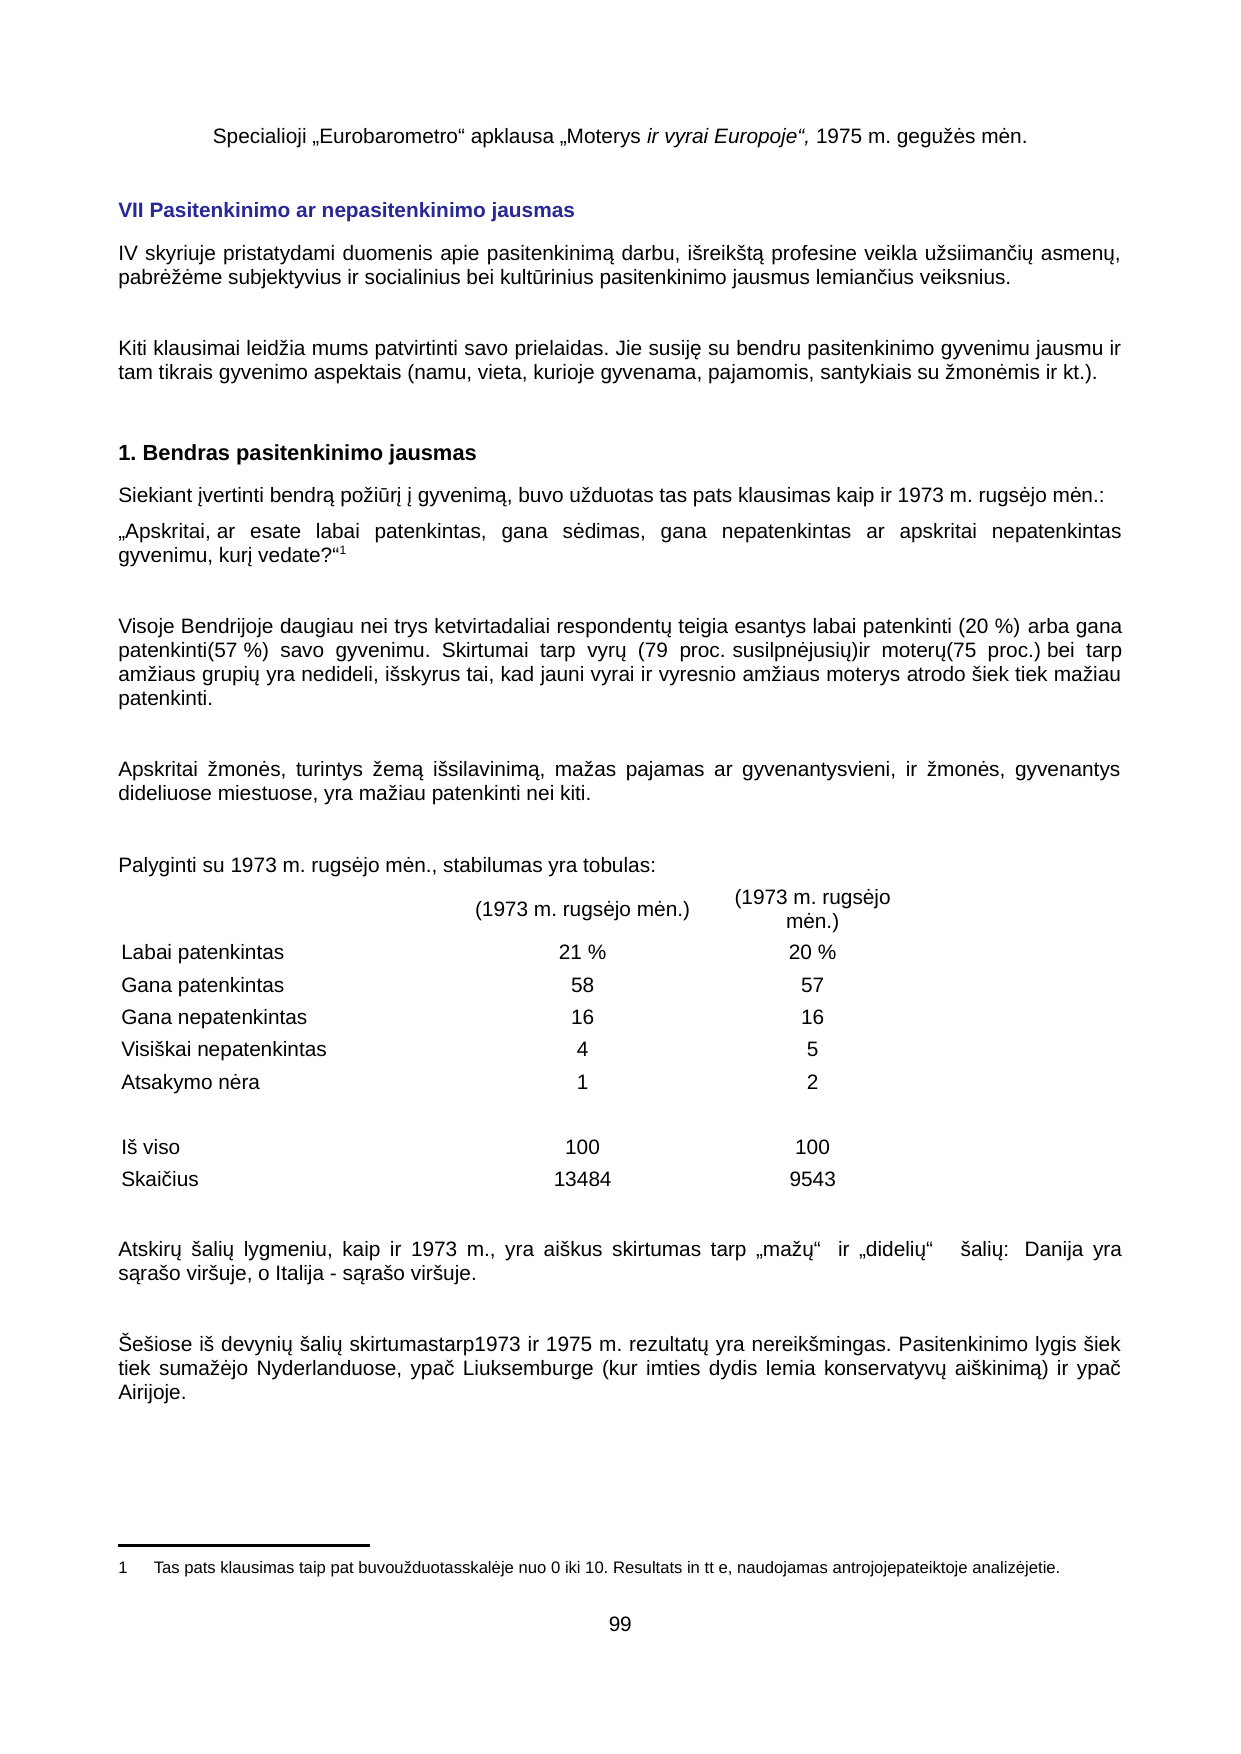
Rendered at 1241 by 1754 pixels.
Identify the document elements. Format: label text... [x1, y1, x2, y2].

table_cell 20 % [711, 936, 914, 968]
text Šešiose iš devynių šalių skirtumastarp1973 ir 1975 m. rezultatų yra nereikšmingas. Pasitenkinimo lygis šiek tiek sumažėjo Nyderlanduose, ypač Liuksemburge (kur imties dydis lemia konservatyvų aiškinimą) ir ypač Airijoje. [118, 1332, 1122, 1404]
text Palyginti su 1973 m. rugsėjo mėn., stabilumas yra tobulas: [118, 852, 1122, 876]
subtitle VII Pasitenkinimo ar nepasitenkinimo jausmas [118, 198, 1122, 222]
text IV skyriuje pristatydami duomenis apie pasitenkinimą darbu, išreikštą profesine veikla užsiimančių asmenų, pabrėžėme subjektyvius ir socialinius bei kultūrinius pasitenkinimo jausmus lemiančius veiksnius. [118, 241, 1122, 288]
table_cell 21 % [454, 936, 711, 968]
table_cell Skaičius [118, 1163, 454, 1195]
table_cell 100 [454, 1130, 711, 1163]
table_cell Gana nepatenkintas [118, 1001, 454, 1033]
table_cell [454, 1098, 711, 1130]
table_header (1973 m. rugsėjo mėn.) [454, 882, 711, 936]
table_cell 100 [711, 1130, 914, 1163]
table_cell Labai patenkintas [118, 936, 454, 968]
subtitle 1. Bendras pasitenkinimo jausmas [118, 440, 1122, 465]
table_cell Gana patenkintas [118, 968, 454, 1001]
table_cell 5 [711, 1033, 914, 1066]
table_cell 13484 [454, 1163, 711, 1195]
table_cell 58 [454, 968, 711, 1001]
table_cell 1 [454, 1066, 711, 1098]
table_cell [711, 1098, 914, 1130]
text Siekiant įvertinti bendrą požiūrį į gyvenimą, buvo užduotas tas pats klausimas kaip ir 1973 m. rugsėjo mėn.: [118, 483, 1122, 507]
table_header (1973 m. rugsėjo mėn.) [711, 882, 914, 936]
table_cell Visiškai nepatenkintas [118, 1033, 454, 1066]
table_cell 16 [454, 1001, 711, 1033]
text Visoje Bendrijoje daugiau nei trys ketvirtadaliai respondentų teigia esantys labai patenkinti (20 %) arba gana patenkinti(57 %) savo gyvenimu. Skirtumai tarp vyrų (79 proc. susilpnėjusių)ir moterų(75 proc.) bei tarp amžiaus grupių yra nedideli, išskyrus tai, kad jauni vyrai ir vyresnio amžiaus moterys atrodo šiek tiek mažiau patenkinti. [118, 614, 1122, 710]
text Apskritai žmonės, turintys žemą išsilavinimą, mažas pajamas ar gyvenantysvieni, ir žmonės, gyvenantys dideliuose miestuose, yra mažiau patenkinti nei kiti. [118, 757, 1122, 805]
text Tas pats klausimas taip pat buvoužduotasskalėje nuo 0 iki 10. Resultats in tt e, naudojamas antrojojepateiktoje analizėjetie. [118, 1557, 1122, 1577]
table_cell 4 [454, 1033, 711, 1066]
table_header [118, 882, 454, 936]
text Atskirų šalių lygmeniu, kaip ir 1973 m., yra aiškus skirtumas tarp „mažų“ ir „didelių“ šalių: Danija yra sąrašo viršuje, o Italija - sąrašo viršuje. [118, 1237, 1122, 1284]
table_cell 9543 [711, 1163, 914, 1195]
text Kiti klausimai leidžia mums patvirtinti savo prielaidas. Jie susiję su bendru pasitenkinimo gyvenimu jausmu ir tam tikrais gyvenimo aspektais (namu, vieta, kurioje gyvenama, pajamomis, santykiais su žmonėmis ir kt.). [118, 336, 1122, 384]
table_cell 2 [711, 1066, 914, 1098]
table_cell Atsakymo nėra [118, 1066, 454, 1098]
table_cell 16 [711, 1001, 914, 1033]
table_cell Iš viso [118, 1130, 454, 1163]
table_cell [118, 1098, 454, 1130]
text „Apskritai, ar esate labai patenkintas, gana sėdimas, gana nepatenkintas ar apskritai nepatenkintas gyvenimu, kurį vedate?“ [118, 519, 1122, 567]
table_cell 57 [711, 968, 914, 1001]
